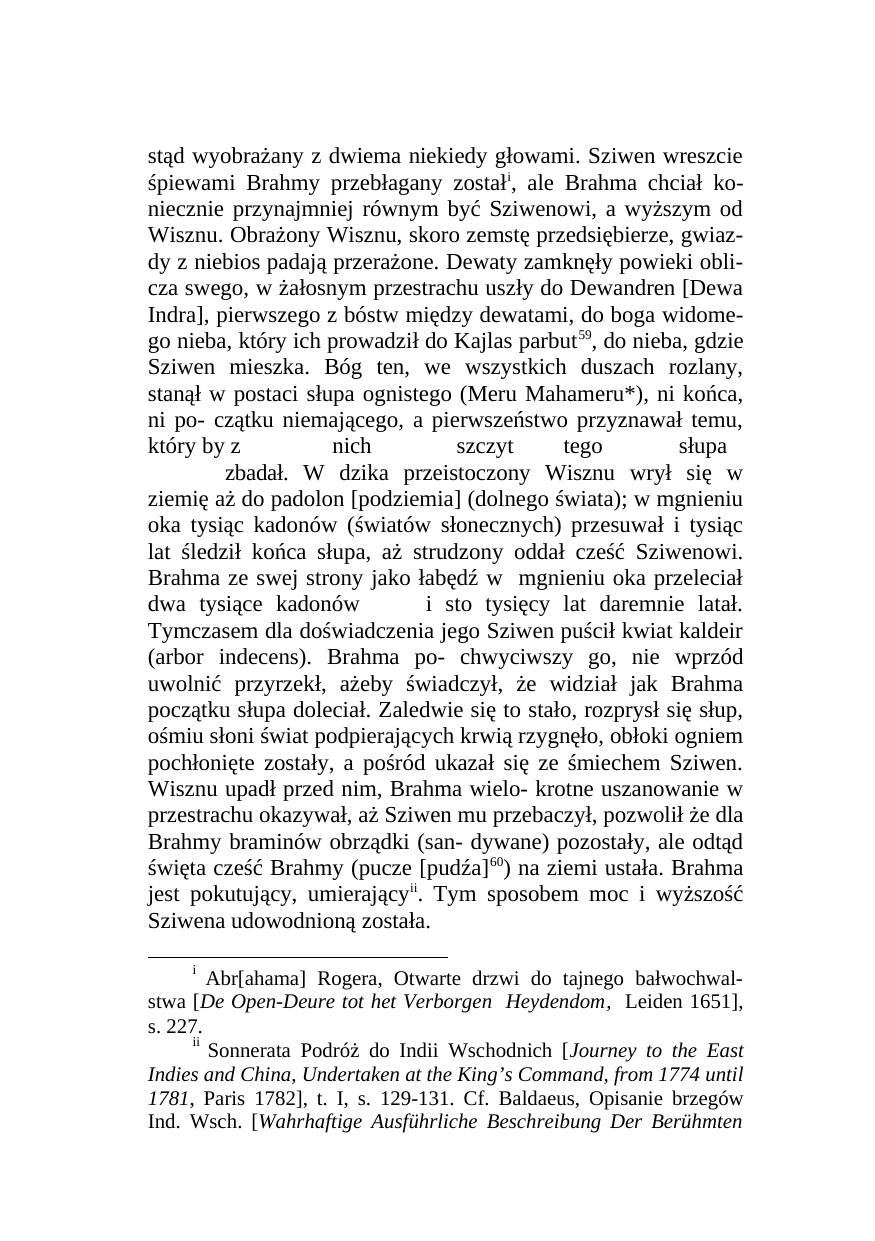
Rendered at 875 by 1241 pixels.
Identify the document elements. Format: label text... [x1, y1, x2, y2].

text i Abr[ahama] Rogera, Otwarte drzwi do tajnego bałwochwal- stwa [De Open-Deure tot het Verborgen Heydendom, Leiden 1651], s. 227. [148, 956, 744, 1038]
text ii Sonnerata Podróż do Indii Wschodnich [Journey to the East Indies and China, Undertaken at the King’s Command, from 1774 until 1781, Paris 1782], t. I, s. 129-131. Cf. Baldaeus, Opisanie brzegów Ind. Wsch. [Wahrhaftige Ausführliche Beschreibung Der Berühmten [148, 1038, 744, 1134]
text stąd wyobrażany z dwiema niekiedy głowami. Sziwen wreszcie śpiewami Brahmy przebłagany zostałi, ale Brahma chciał ko- niecznie przynajmniej równym być Sziwenowi, a wyższym od Wisznu. Obrażony Wisznu, skoro zemstę przedsiębierze, gwiaz- dy z niebios padają przerażone. Dewaty zamknęły powieki obli- cza swego, w żałosnym przestrachu uszły do Dewandren [Dewa Indra], pierwszego z bóstw między dewatami, do boga widome- go nieba, który ich prowadził do Kajlas parbut59, do nieba, gdzie Sziwen mieszka. Bóg ten, we wszystkich duszach rozlany, stanął w postaci słupa ognistego (Meru Mahameru*), ni końca, ni po- czątku niemającego, a pierwszeństwo przyznawał temu, który by z nich szczyt tego słupa zbadał. W dzika przeistoczony Wisznu wrył się w ziemię aż do padolon [podziemia] (dolnego świata); w mgnieniu oka tysiąc kadonów (światów słonecznych) przesuwał i tysiąc lat śledził końca słupa, aż strudzony oddał cześć Sziwenowi. Brahma ze swej strony jako łabędź w mgnieniu oka przeleciał dwa tysiące kadonów i sto tysięcy lat daremnie latał. Tymczasem dla doświadczenia jego Sziwen puścił kwiat kaldeir (arbor indecens). Brahma po- chwyciwszy go, nie wprzód uwolnić przyrzekł, ażeby świadczył, że widział jak Brahma początku słupa doleciał. Zaledwie się to stało, rozprysł się słup, ośmiu słoni świat podpierających krwią rzygnęło, obłoki ogniem pochłonięte zostały, a pośród ukazał się ze śmiechem Sziwen. Wisznu upadł przed nim, Brahma wielo- krotne uszanowanie w przestrachu okazywał, aż Sziwen mu przebaczył, pozwolił że dla Brahmy braminów obrządki (san- dywane) pozostały, ale odtąd święta cześć Brahmy (pucze [pudźa]60) na ziemi ustała. Brahma jest pokutujący, umierającyii. Tym sposobem moc i wyższość Sziwena udowodnioną została. [148, 142, 744, 933]
